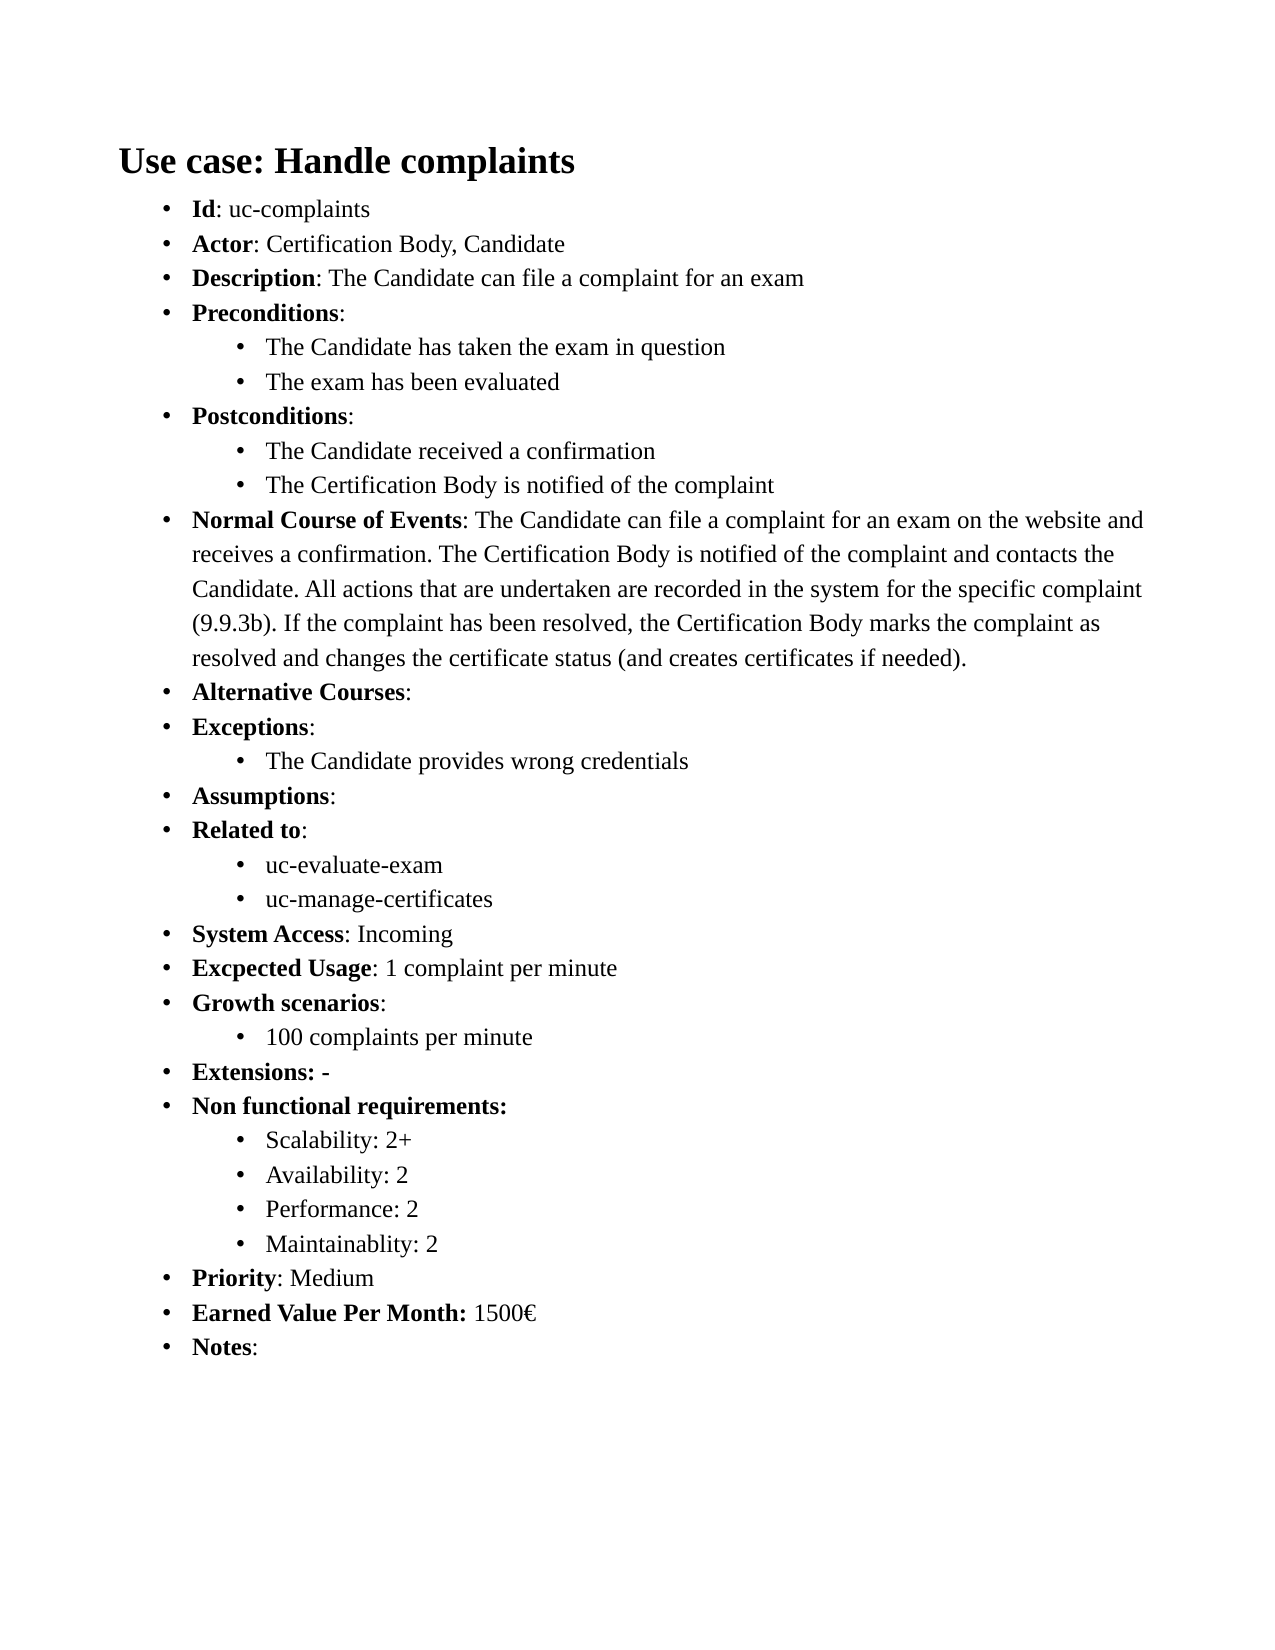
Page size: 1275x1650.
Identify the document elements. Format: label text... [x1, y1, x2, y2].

list Alternative Courses: [162, 677, 1157, 706]
list Earned Value Per Month: 1500€ [162, 1298, 1157, 1327]
list Performance: 2 [236, 1194, 1157, 1223]
list Extensions: - [162, 1057, 1157, 1085]
list 100 complaints per minute [236, 1022, 1157, 1051]
list Scalability: 2+ [236, 1126, 1157, 1154]
list Growth scenarios: [162, 988, 1157, 1016]
list System Access: Incoming [162, 919, 1157, 947]
list The Candidate received a confirmation [236, 436, 1157, 465]
list Related to: [162, 815, 1157, 844]
list uc-manage-certificates [236, 884, 1157, 913]
list The Certification Body is notified of the complaint [236, 470, 1157, 499]
list The Candidate provides wrong credentials [236, 746, 1157, 775]
list Excpected Usage: 1 complaint per minute [162, 953, 1157, 982]
list Description: The Candidate can file a complaint for an exam [162, 263, 1157, 292]
subtitle Use case: Handle complaints [118, 139, 1157, 182]
list Normal Course of Events: The Candidate can file a complaint for an exam on the website and receives a confirmation. The Certification Body is notified of the complaint and contacts the Candidate. All actions that are undertaken are recorded in the system for the specific complaint (9.9.3b). If the complaint has been resolved, the Certification Body marks the complaint as resolved and changes the certificate status (and creates certificates if needed). [162, 505, 1157, 672]
list The Candidate has taken the exam in question [236, 332, 1157, 361]
list Exceptions: [162, 712, 1157, 741]
list Availability: 2 [236, 1160, 1157, 1189]
list The exam has been evaluated [236, 367, 1157, 396]
list Postconditions: [162, 401, 1157, 430]
list Preconditions: [162, 298, 1157, 327]
list Non functional requirements: [162, 1091, 1157, 1120]
list Actor: Certification Body, Candidate [162, 229, 1157, 258]
list uc-evaluate-exam [236, 850, 1157, 878]
list Maintainablity: 2 [236, 1229, 1157, 1258]
list Id: uc-complaints [162, 194, 1157, 223]
list Assumptions: [162, 781, 1157, 809]
list Notes: [162, 1332, 1157, 1361]
list Priority: Medium [162, 1263, 1157, 1292]
